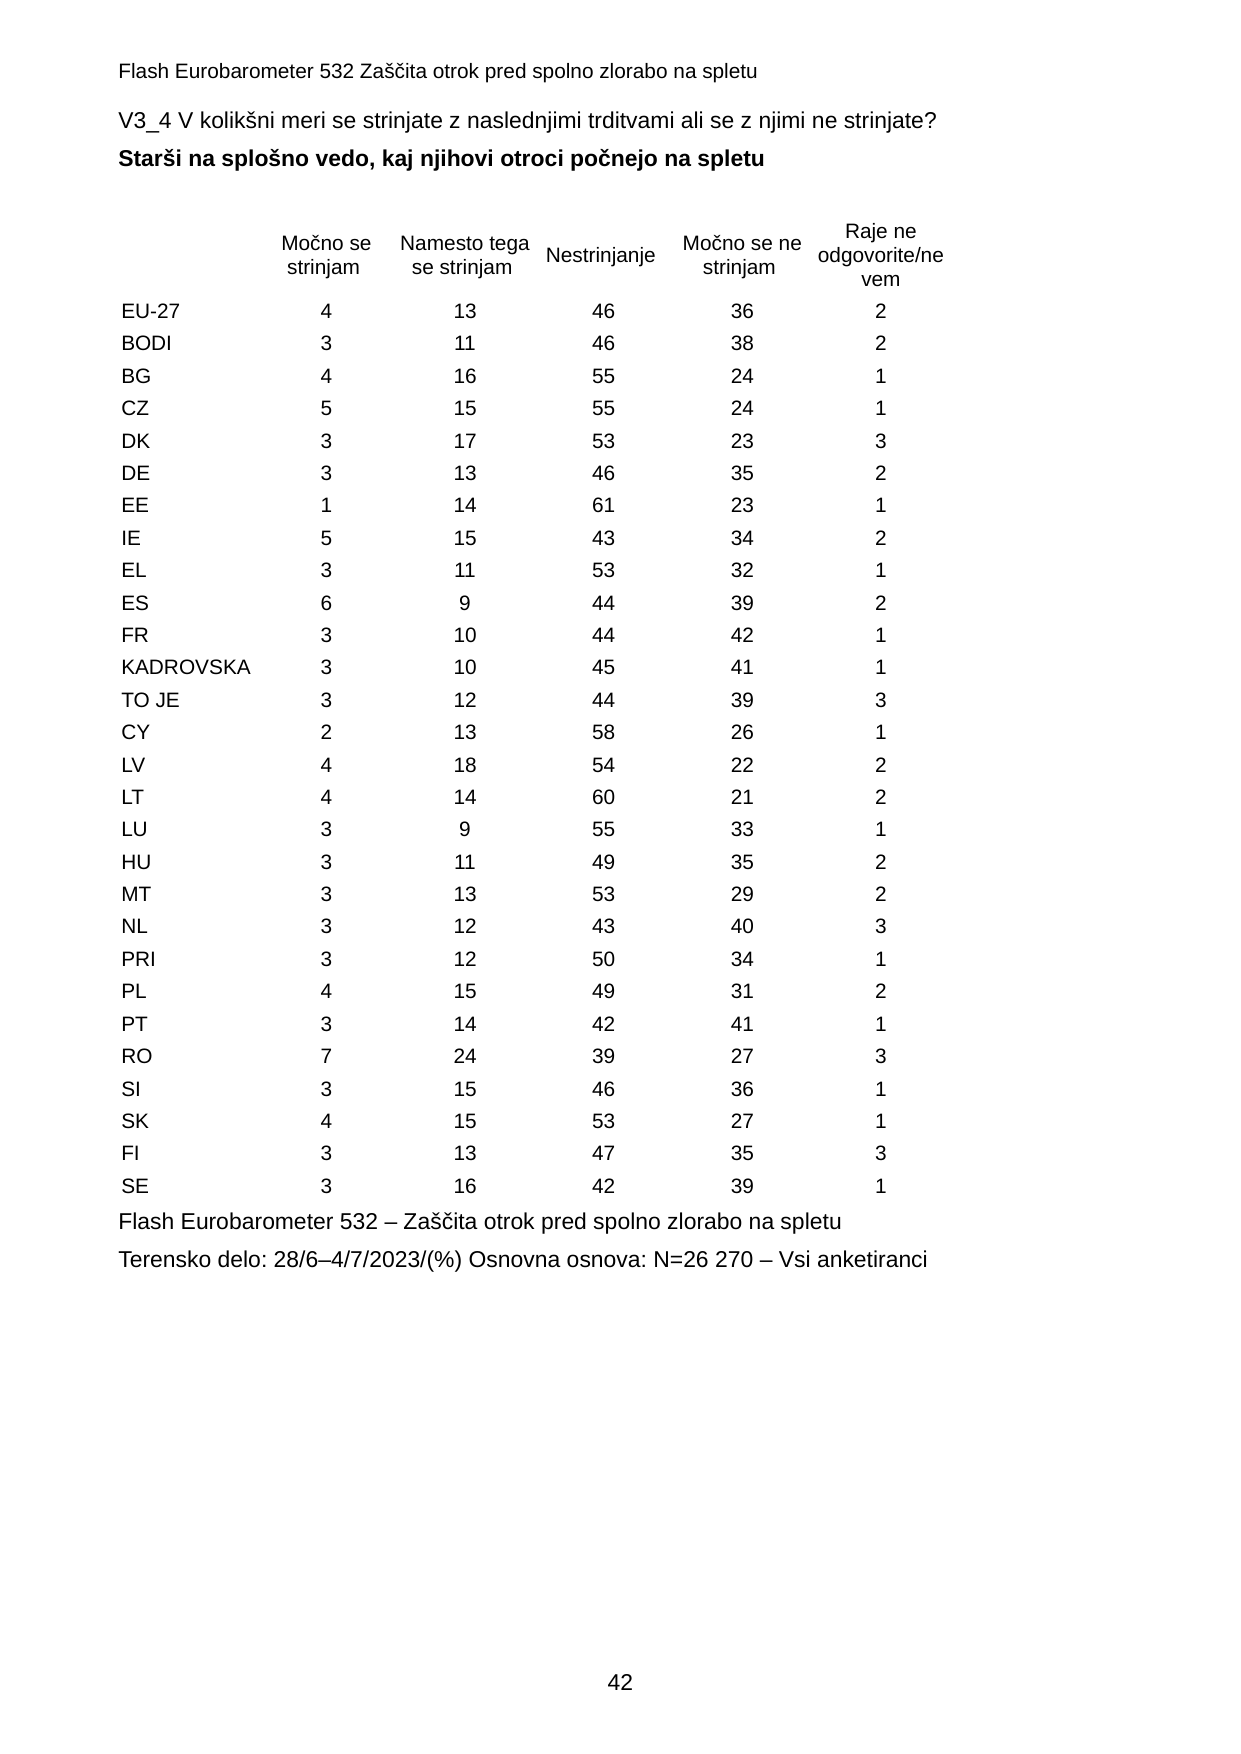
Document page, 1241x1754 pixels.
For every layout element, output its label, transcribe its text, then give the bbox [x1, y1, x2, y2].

table_cell 5 [257, 521, 395, 554]
table_cell 1 [811, 716, 950, 748]
table_cell 29 [673, 878, 811, 910]
table_cell 60 [534, 781, 673, 813]
table_cell 58 [534, 716, 673, 748]
table_cell LV [118, 748, 257, 781]
table_cell 3 [257, 684, 395, 716]
table_cell 36 [673, 1072, 811, 1104]
table_cell 3 [257, 619, 395, 651]
table_cell CY [118, 716, 257, 748]
table_cell 1 [257, 489, 395, 521]
table_cell 49 [534, 845, 673, 878]
table_cell 49 [534, 975, 673, 1007]
table_cell 34 [673, 521, 811, 554]
table_cell 4 [257, 295, 395, 327]
table_cell 43 [534, 521, 673, 554]
table_cell 1 [811, 489, 950, 521]
table_cell 2 [811, 975, 950, 1007]
table_cell 14 [395, 489, 534, 521]
table_cell 46 [534, 1072, 673, 1104]
table_cell 6 [257, 586, 395, 619]
table_cell 42 [534, 1008, 673, 1040]
table_cell 3 [257, 554, 395, 586]
table_header Nestrinjanje [534, 215, 673, 295]
table_cell 3 [257, 910, 395, 943]
table_cell 44 [534, 619, 673, 651]
table_cell 4 [257, 781, 395, 813]
table_cell 4 [257, 975, 395, 1007]
table_cell RO [118, 1040, 257, 1072]
table_cell 14 [395, 781, 534, 813]
table_cell 2 [811, 457, 950, 489]
table_cell 3 [811, 910, 950, 943]
table_cell 1 [811, 1105, 950, 1137]
table_cell 36 [673, 295, 811, 327]
table_cell 3 [257, 1169, 395, 1202]
table_cell KADROVSKA [118, 651, 257, 683]
table_cell 3 [257, 1072, 395, 1104]
table_cell 13 [395, 878, 534, 910]
table_cell 2 [257, 716, 395, 748]
table_cell 11 [395, 845, 534, 878]
table_cell BODI [118, 327, 257, 359]
table_cell 10 [395, 619, 534, 651]
table_cell 24 [673, 360, 811, 392]
table_cell NL [118, 910, 257, 943]
table_cell 7 [257, 1040, 395, 1072]
table_header [118, 215, 257, 295]
table_cell 46 [534, 457, 673, 489]
table_cell 54 [534, 748, 673, 781]
table_cell 22 [673, 748, 811, 781]
table_cell 11 [395, 554, 534, 586]
table_cell 31 [673, 975, 811, 1007]
table_cell 39 [673, 684, 811, 716]
table_cell 50 [534, 943, 673, 975]
table_cell SE [118, 1169, 257, 1202]
table_cell 39 [673, 586, 811, 619]
table_cell 1 [811, 554, 950, 586]
table_cell 24 [673, 392, 811, 424]
table_cell 2 [811, 327, 950, 359]
table_cell 16 [395, 360, 534, 392]
table_cell 24 [395, 1040, 534, 1072]
table_cell PL [118, 975, 257, 1007]
table_cell 55 [534, 392, 673, 424]
table_cell 13 [395, 457, 534, 489]
table_cell 13 [395, 716, 534, 748]
table_cell 3 [257, 878, 395, 910]
table_cell 15 [395, 1105, 534, 1137]
table_cell 18 [395, 748, 534, 781]
table_cell 44 [534, 684, 673, 716]
table_cell TO JE [118, 684, 257, 716]
table_cell 3 [257, 813, 395, 845]
table_cell 3 [257, 845, 395, 878]
table_cell 61 [534, 489, 673, 521]
table_cell 13 [395, 1137, 534, 1169]
table_cell 46 [534, 327, 673, 359]
table_cell 32 [673, 554, 811, 586]
table_header Močno se strinjam [257, 215, 395, 295]
table_cell 26 [673, 716, 811, 748]
table_cell 4 [257, 1105, 395, 1137]
table_cell 2 [811, 586, 950, 619]
table_cell 1 [811, 943, 950, 975]
table_cell SI [118, 1072, 257, 1104]
table_cell 35 [673, 845, 811, 878]
table_cell 41 [673, 651, 811, 683]
table_cell LU [118, 813, 257, 845]
table_cell 11 [395, 327, 534, 359]
table_cell 35 [673, 1137, 811, 1169]
table_cell EE [118, 489, 257, 521]
table_cell 21 [673, 781, 811, 813]
table_cell 27 [673, 1040, 811, 1072]
table_cell LT [118, 781, 257, 813]
table_cell 1 [811, 360, 950, 392]
table_cell 1 [811, 1072, 950, 1104]
table_cell 2 [811, 878, 950, 910]
table_cell 1 [811, 392, 950, 424]
table_cell PT [118, 1008, 257, 1040]
table_header Namesto tega se strinjam [395, 215, 534, 295]
table_cell 3 [257, 651, 395, 683]
table_cell 35 [673, 457, 811, 489]
table_cell 10 [395, 651, 534, 683]
table_cell 2 [811, 845, 950, 878]
table_cell EL [118, 554, 257, 586]
table_cell 15 [395, 1072, 534, 1104]
table_cell 15 [395, 392, 534, 424]
table_cell 38 [673, 327, 811, 359]
table_cell 3 [257, 424, 395, 457]
table_cell EU-27 [118, 295, 257, 327]
table_cell 33 [673, 813, 811, 845]
table_cell BG [118, 360, 257, 392]
table_cell 9 [395, 813, 534, 845]
table_cell 12 [395, 910, 534, 943]
table_cell 1 [811, 619, 950, 651]
table_cell DK [118, 424, 257, 457]
table_cell 1 [811, 813, 950, 845]
table_cell 2 [811, 295, 950, 327]
table_cell 44 [534, 586, 673, 619]
table_cell 5 [257, 392, 395, 424]
table_cell 12 [395, 684, 534, 716]
table_cell 3 [257, 1008, 395, 1040]
table_cell 3 [257, 457, 395, 489]
table_cell SK [118, 1105, 257, 1137]
table_cell 53 [534, 1105, 673, 1137]
table_cell 3 [257, 1137, 395, 1169]
table_cell 53 [534, 878, 673, 910]
table_cell 3 [811, 1040, 950, 1072]
table_cell 1 [811, 651, 950, 683]
table_cell 53 [534, 424, 673, 457]
table_cell 16 [395, 1169, 534, 1202]
table_cell 39 [534, 1040, 673, 1072]
table_cell 9 [395, 586, 534, 619]
table_cell 3 [811, 1137, 950, 1169]
table_cell MT [118, 878, 257, 910]
table_cell 46 [534, 295, 673, 327]
table_cell 40 [673, 910, 811, 943]
table_cell 4 [257, 748, 395, 781]
table_cell CZ [118, 392, 257, 424]
text Terensko delo: 28/6–4/7/2023/(%) Osnovna osnova: N=26 270 – Vsi anketiranci [118, 1246, 1122, 1272]
table_cell 15 [395, 975, 534, 1007]
text V3_4 V kolikšni meri se strinjate z naslednjimi trditvami ali se z njimi ne strinjate? [118, 107, 1122, 133]
table_cell 3 [811, 424, 950, 457]
table_cell 14 [395, 1008, 534, 1040]
table_cell 1 [811, 1008, 950, 1040]
table_cell 3 [257, 943, 395, 975]
table_cell 3 [257, 327, 395, 359]
table_cell 53 [534, 554, 673, 586]
table_cell 42 [534, 1169, 673, 1202]
table_cell 55 [534, 360, 673, 392]
table_cell 23 [673, 489, 811, 521]
table_cell 15 [395, 521, 534, 554]
table_cell 47 [534, 1137, 673, 1169]
table_cell PRI [118, 943, 257, 975]
table_cell 2 [811, 521, 950, 554]
table_cell 43 [534, 910, 673, 943]
table_cell 23 [673, 424, 811, 457]
text Starši na splošno vedo, kaj njihovi otroci počnejo na spletu [118, 145, 1122, 171]
table_cell DE [118, 457, 257, 489]
table_cell HU [118, 845, 257, 878]
table_cell ES [118, 586, 257, 619]
table_cell FI [118, 1137, 257, 1169]
table_cell FR [118, 619, 257, 651]
table_cell 3 [811, 684, 950, 716]
table_cell 41 [673, 1008, 811, 1040]
table_cell 45 [534, 651, 673, 683]
table_cell 12 [395, 943, 534, 975]
table_cell 4 [257, 360, 395, 392]
table_cell 2 [811, 748, 950, 781]
table_cell 1 [811, 1169, 950, 1202]
table_cell 27 [673, 1105, 811, 1137]
table_cell IE [118, 521, 257, 554]
text Flash Eurobarometer 532 – Zaščita otrok pred spolno zlorabo na spletu [118, 1208, 1122, 1234]
table_cell 2 [811, 781, 950, 813]
table_cell 13 [395, 295, 534, 327]
table_header Raje ne odgovorite/ne vem [811, 215, 950, 295]
table_cell 55 [534, 813, 673, 845]
table_cell 17 [395, 424, 534, 457]
table_cell 34 [673, 943, 811, 975]
table_cell 42 [673, 619, 811, 651]
table_header Močno se ne strinjam [673, 215, 811, 295]
table_cell 39 [673, 1169, 811, 1202]
